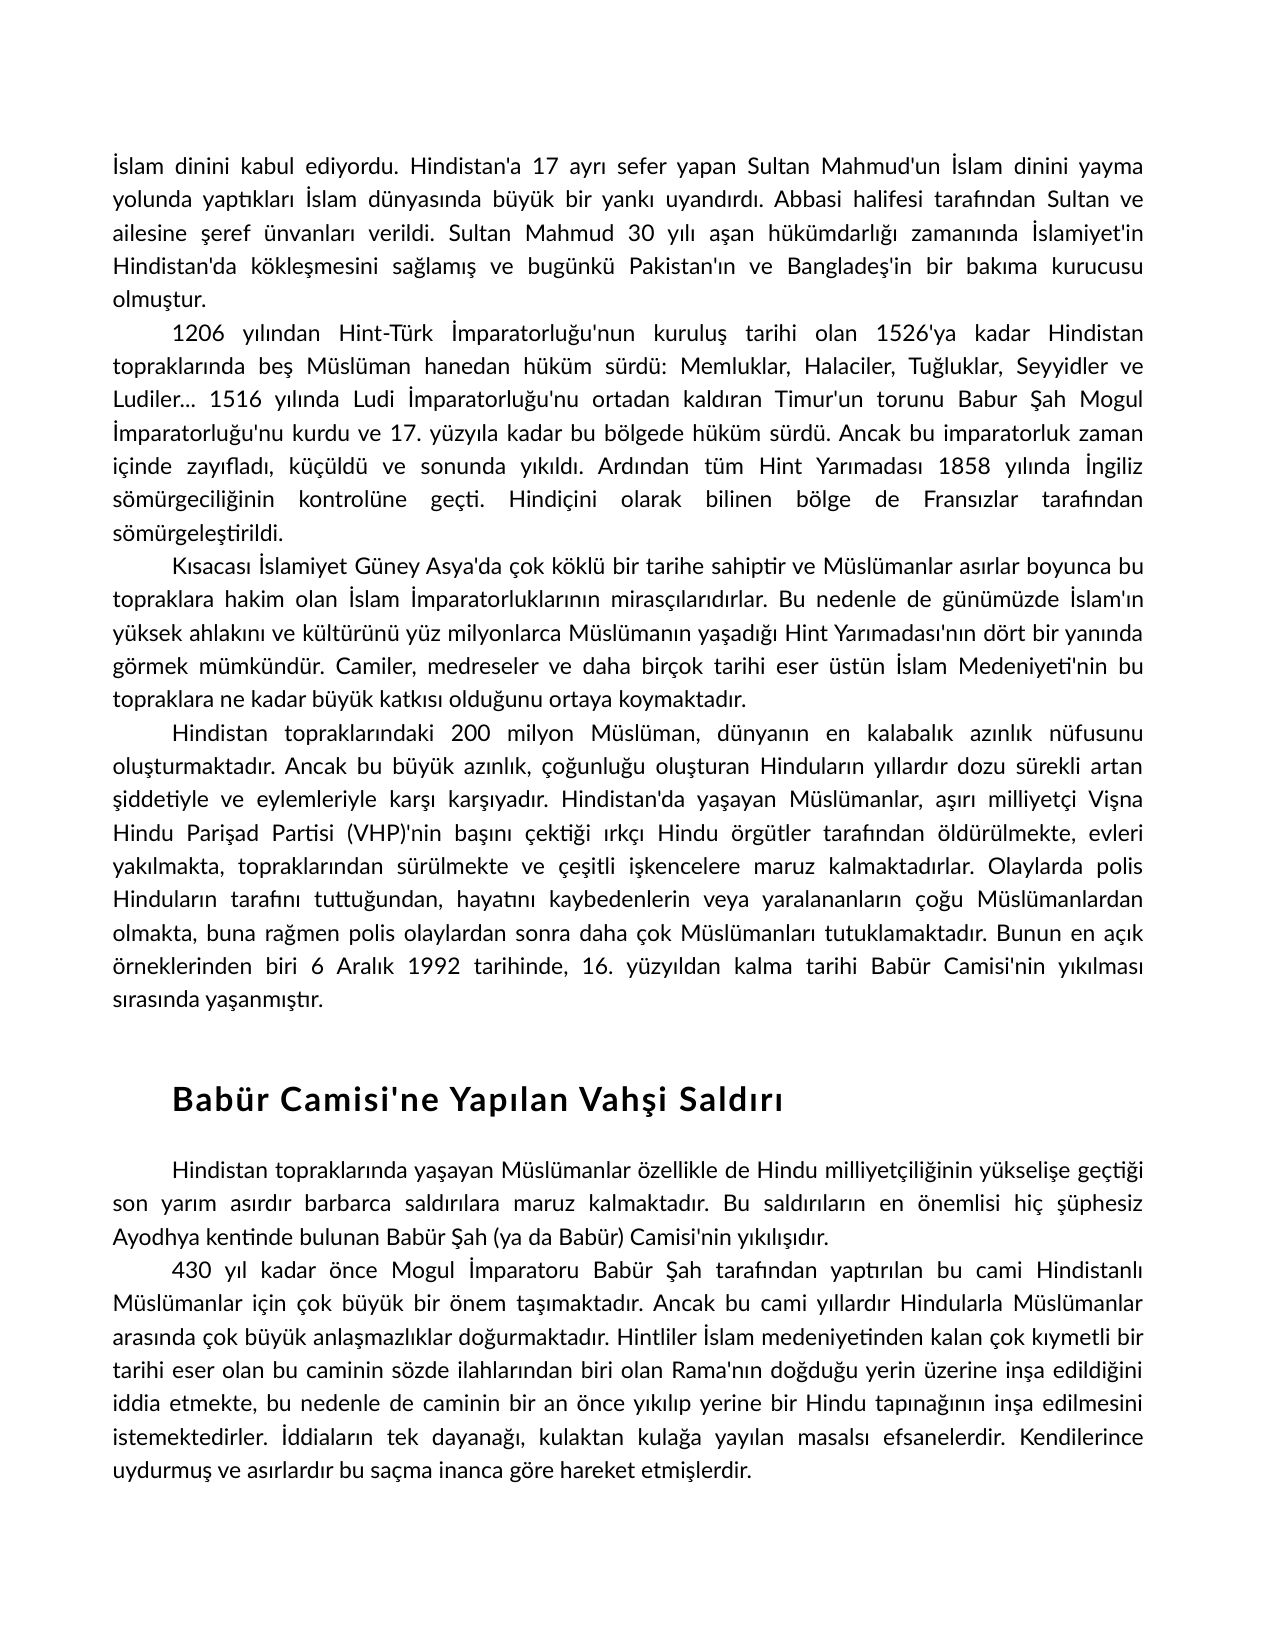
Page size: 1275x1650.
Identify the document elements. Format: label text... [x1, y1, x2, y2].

text 430 yıl kadar önce Mogul İmparatoru Babür Şah tarafından yaptırılan bu cami Hindistanlı Müslümanlar için çok büyük bir önem taşımaktadır. Ancak bu cami yıllardır Hindularla Müslümanlar arasında çok büyük anlaşmazlıklar doğurmaktadır. Hintliler İslam medeniyetinden kalan çok kıymetli bir tarihi eser olan bu caminin sözde ilahlarından biri olan Rama'nın doğduğu yerin üzerine inşa edildiğini iddia etmekte, bu nedenle de caminin bir an önce yıkılıp yerine bir Hindu tapınağının inşa edilmesini istemektedirler. İddiaların tek dayanağı, kulaktan kulağa yayılan masalsı efsanelerdir. Kendilerince uydurmuş ve asırlardır bu saçma inanca göre hareket etmişlerdir. [112, 1252, 1145, 1485]
text İslam dinini kabul ediyordu. Hindistan'a 17 ayrı sefer yapan Sultan Mahmud'un İslam dinini yayma yolunda yaptıkları İslam dünyasında büyük bir yankı uyandırdı. Abbasi halifesi tarafından Sultan ve ailesine şeref ünvanları verildi. Sultan Mahmud 30 yılı aşan hükümdarlığı zamanında İslamiyet'in Hindistan'da kökleşmesini sağlamış ve bugünkü Pakistan'ın ve Bangladeş'in bir bakıma kurucusu olmuştur. [112, 148, 1145, 314]
text Kısacası İslamiyet Güney Asya'da çok köklü bir tarihe sahiptir ve Müslümanlar asırlar boyunca bu topraklara hakim olan İslam İmparatorluklarının mirasçılarıdırlar. Bu nedenle de günümüzde İslam'ın yüksek ahlakını ve kültürünü yüz milyonlarca Müslümanın yaşadığı Hint Yarımadası'nın dört bir yanında görmek mümkündür. Camiler, medreseler ve daha birçok tarihi eser üstün İslam Medeniyeti'nin bu topraklara ne kadar büyük katkısı olduğunu ortaya koymaktadır. [112, 548, 1145, 714]
text Hindistan topraklarında yaşayan Müslümanlar özellikle de Hindu milliyetçiliğinin yükselişe geçtiği son yarım asırdır barbarca saldırılara maruz kalmaktadır. Bu saldırıların en önemlisi hiç şüphesiz Ayodhya kentinde bulunan Babür Şah (ya da Babür) Camisi'nin yıkılışıdır. [112, 1152, 1145, 1252]
text Hindistan topraklarındaki 200 milyon Müslüman, dünyanın en kalabalık azınlık nüfusunu oluşturmaktadır. Ancak bu büyük azınlık, çoğunluğu oluşturan Hinduların yıllardır dozu sürekli artan şiddetiyle ve eylemleriyle karşı karşıyadır. Hindistan'da yaşayan Müslümanlar, aşırı milliyetçi Vişna Hindu Parişad Partisi (VHP)'nin başını çektiği ırkçı Hindu örgütler tarafından öldürülmekte, evleri yakılmakta, topraklarından sürülmekte ve çeşitli işkencelere maruz kalmaktadırlar. Olaylarda polis Hinduların tarafını tuttuğundan, hayatını kaybedenlerin veya yaralananların çoğu Müslümanlardan olmakta, buna rağmen polis olaylardan sonra daha çok Müslümanları tutuklamaktadır. Bunun en açık örneklerinden biri 6 Aralık 1992 tarihinde, 16. yüzyıldan kalma tarihi Babür Camisi'nin yıkılması sırasında yaşanmıştır. [112, 714, 1145, 1014]
text 1206 yılından Hint-Türk İmparatorluğu'nun kuruluş tarihi olan 1526'ya kadar Hindistan topraklarında beş Müslüman hanedan hüküm sürdü: Memluklar, Halaciler, Tuğluklar, Seyyidler ve Ludiler... 1516 yılında Ludi İmparatorluğu'nu ortadan kaldıran Timur'un torunu Babur Şah Mogul İmparatorluğu'nu kurdu ve 17. yüzyıla kadar bu bölgede hüküm sürdü. Ancak bu imparatorluk zaman içinde zayıfladı, küçüldü ve sonunda yıkıldı. Ardından tüm Hint Yarımadası 1858 yılında İngiliz sömürgeciliğinin kontrolüne geçti. Hindiçini olarak bilinen bölge de Fransızlar tarafından sömürgeleştirildi. [112, 314, 1145, 548]
text Babür Camisi'ne Yapılan Vahşi Saldırı [112, 1081, 1145, 1118]
